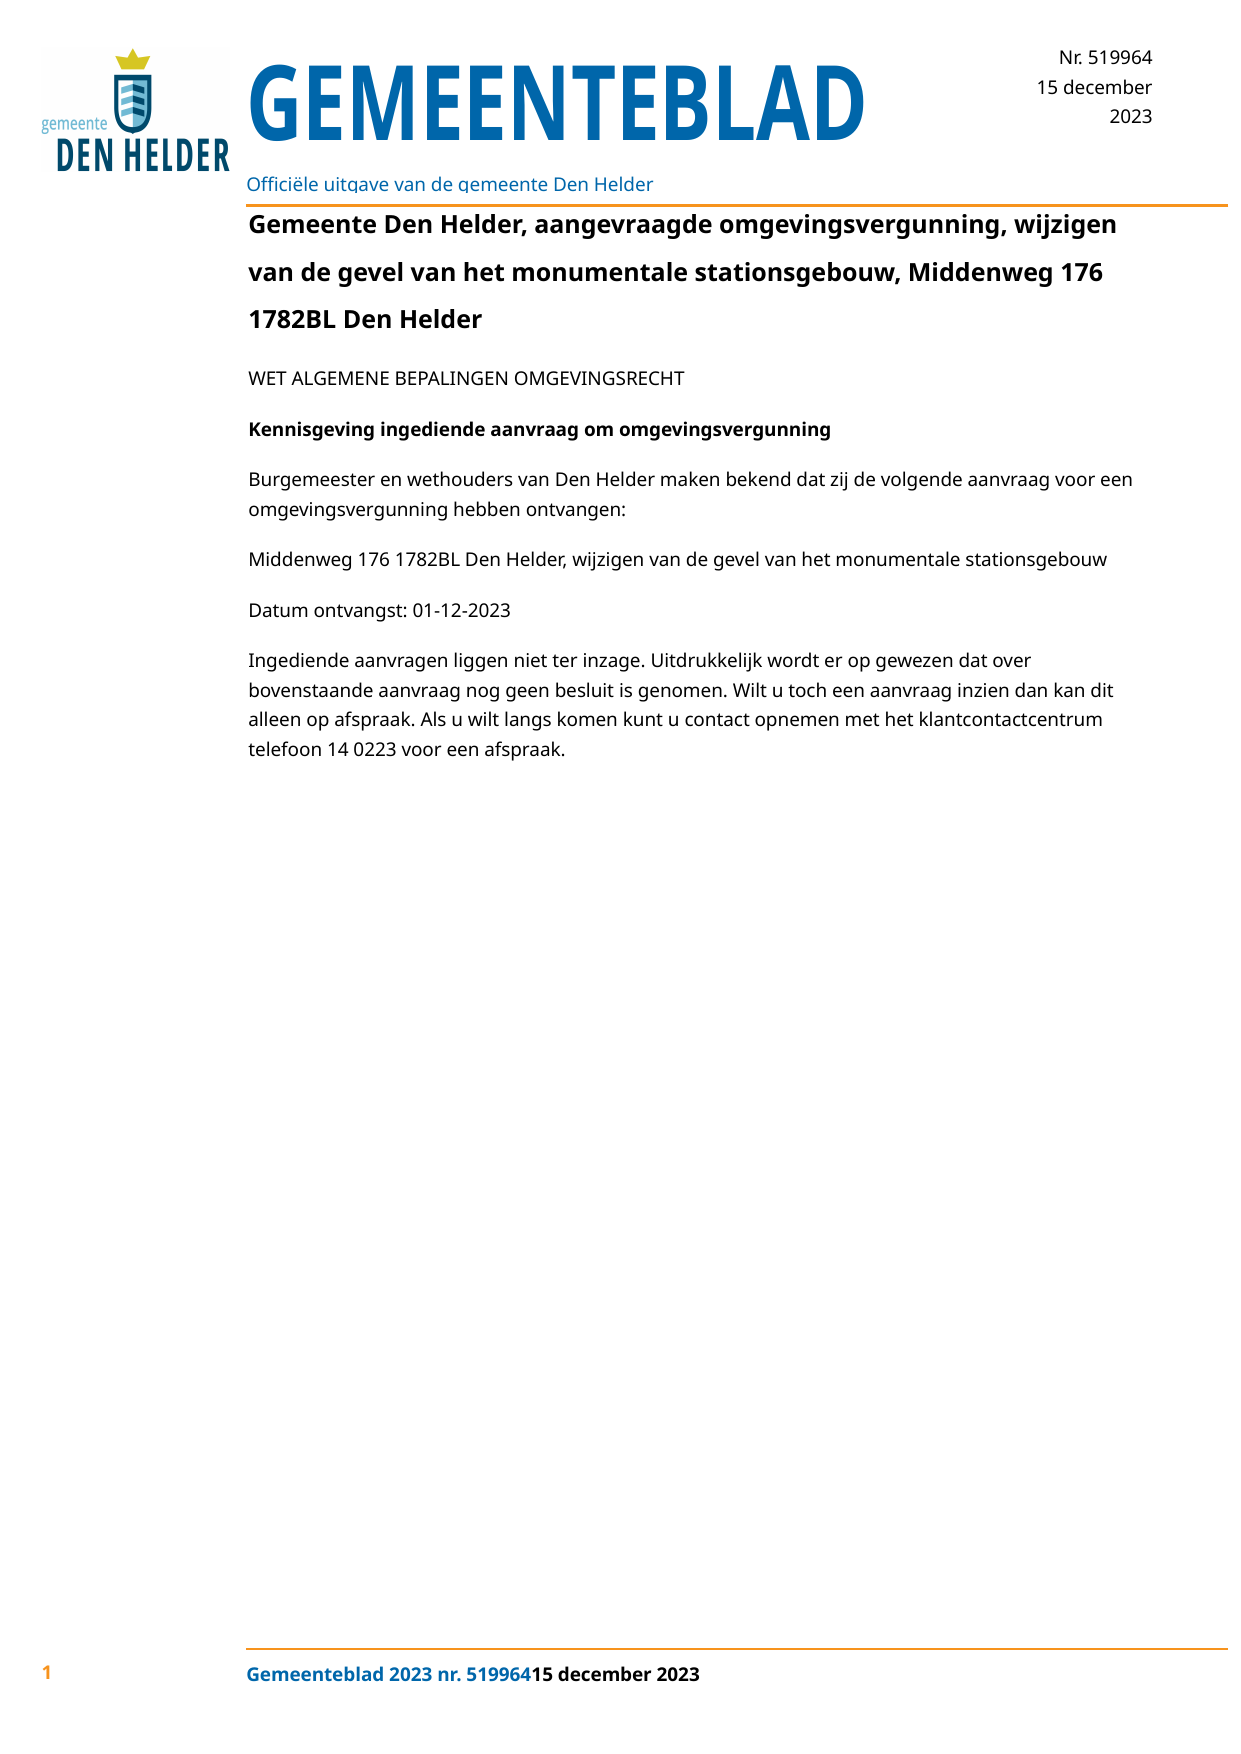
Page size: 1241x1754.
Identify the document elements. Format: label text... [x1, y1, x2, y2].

picture [100, 154, 106, 172]
text Middenweg 176 1782BL Den Helder, wijzigen van de gevel van het monumentale stationsgebouw [248, 546, 1152, 572]
text Datum ontvangst: 01-12-2023 [248, 597, 1152, 622]
text Kennisgeving ingediende aanvraag om omgevingsvergunning [248, 416, 1152, 442]
text WET ALGEMENE BEPALINGEN OMGEVINGSRECHT [248, 366, 1152, 391]
text Burgemeester en wethouders van Den Helder maken bekend dat zij de volgende aanvraag voor een omgevingsvergunning hebben ontvangen: [248, 466, 1152, 522]
picture [130, 157, 135, 172]
picture [63, 144, 68, 165]
text Ingediende aanvragen liggen niet ter inzage. Uitdrukkelijk wordt er op gewezen dat over bovenstaande aanvraag nog geen besluit is genomen. Wilt u toch een aanvraag inzien dan kan dit alleen op afspraak. Als u wilt langs komen kunt u contact opnemen met het klantcontactcentrum telefoon 14 0223 voor een afspraak. [248, 647, 1152, 762]
picture [41, 47, 231, 172]
picture [220, 160, 224, 172]
text Gemeente Den Helder, aangevraagde omgevingsvergunning, wijzigen van de gevel van het monumentale stationsgebouw, Middenweg 176 1782BL Den Helder [248, 207, 1152, 336]
picture [182, 144, 187, 165]
